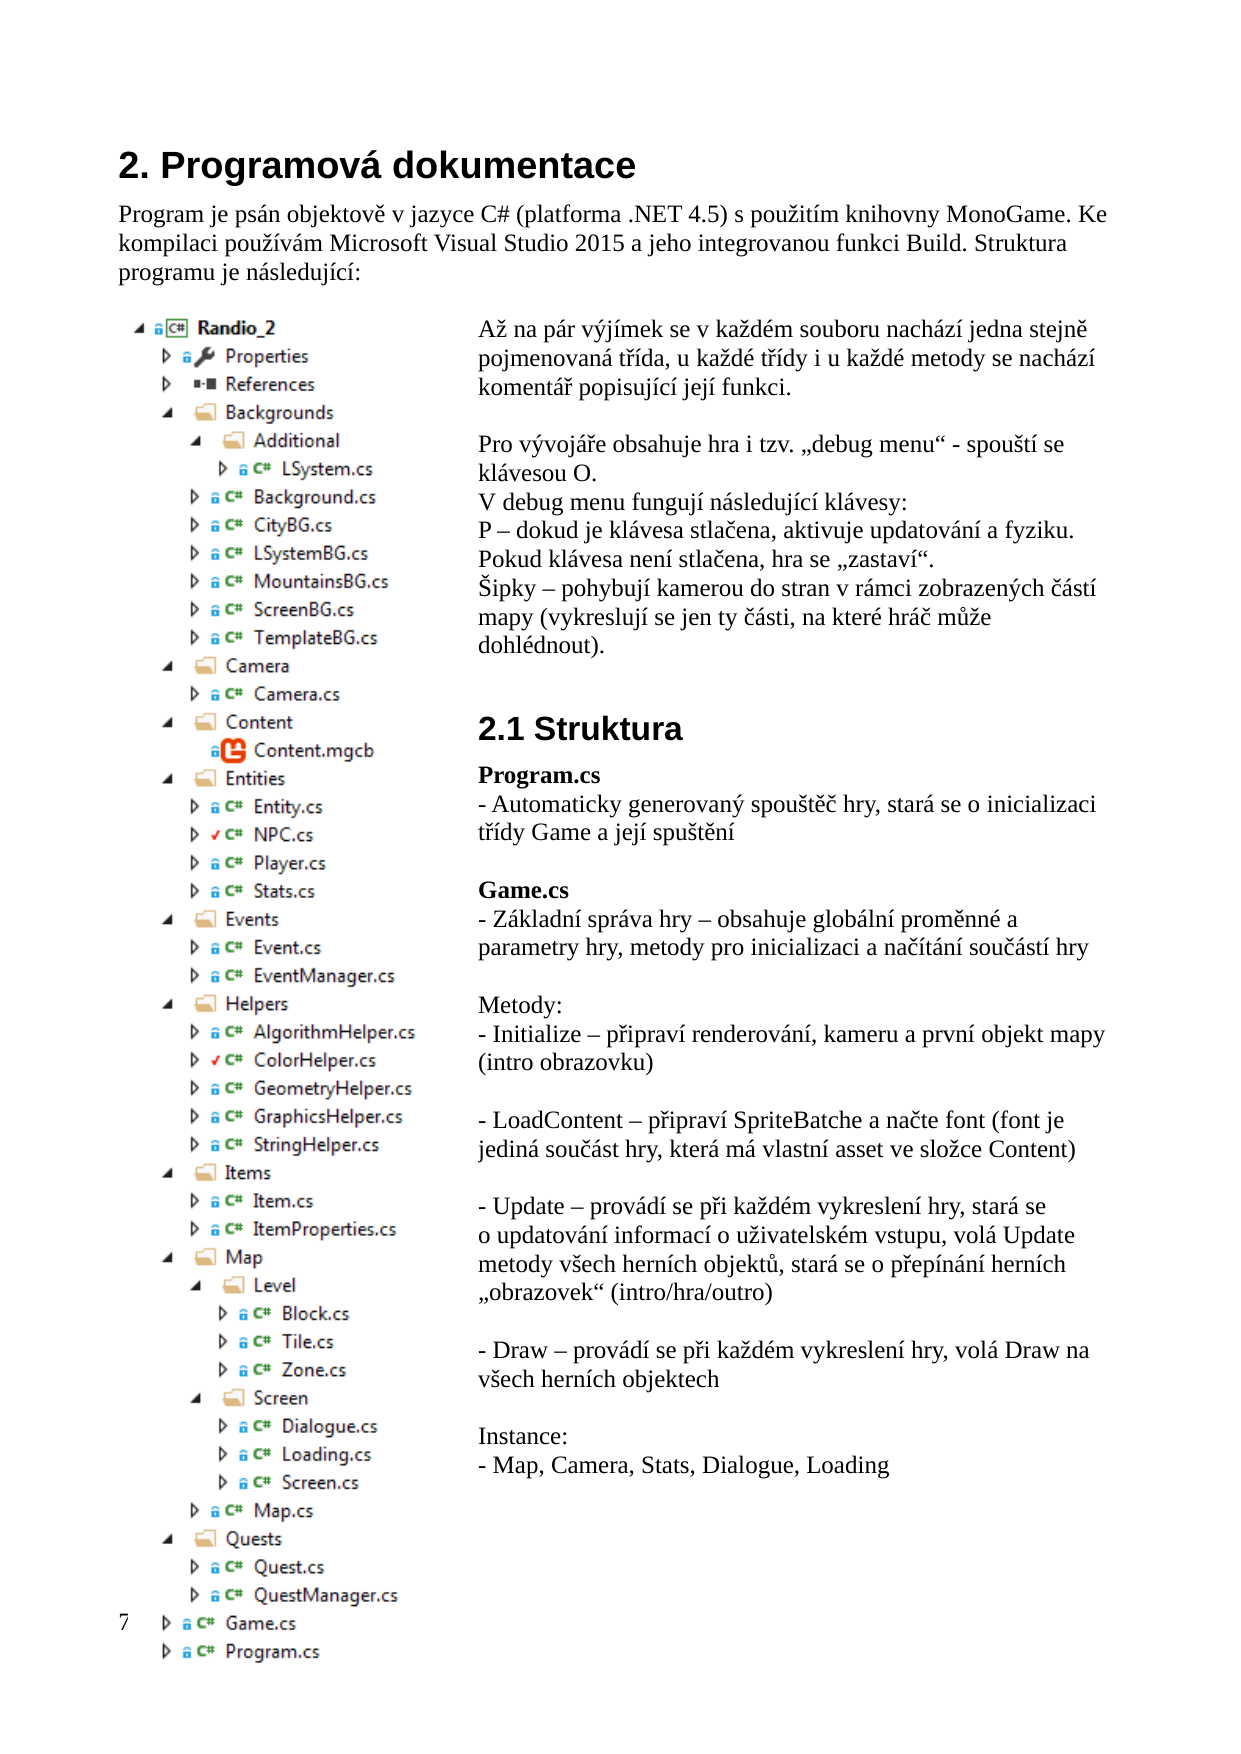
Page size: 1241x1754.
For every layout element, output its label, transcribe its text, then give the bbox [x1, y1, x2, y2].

subtitle 2. Programová dokumentace [118, 143, 1122, 187]
text Program.cs [478, 760, 1122, 789]
text - Základní správa hry – obsahuje globální proměnné a parametry hry, metody pro inicializaci a načítání součástí hry [478, 904, 1122, 961]
text - Initialize – připraví renderování, kameru a první objekt mapy (intro obrazovku) [478, 1019, 1122, 1076]
text - LoadContent – připraví SpriteBatche a načte font (font je jediná součást hry, která má vlastní asset ve složce Content) [478, 1105, 1122, 1162]
text Až na pár výjímek se v každém souboru nachází jedna stejně pojmenovaná třída, u každé třídy i u každé metody se nachází komentář popisující její funkci. [118, 314, 1122, 401]
text - Map, Camera, Stats, Dialogue, Loading [478, 1450, 1122, 1479]
text P – dokud je klávesa stlačena, aktivuje updatování a fyziku. Pokud klávesa není stlačena, hra se „zastaví“. [478, 516, 1122, 573]
text - Automaticky generovaný spouštěč hry, stará se o inicializaci třídy Game a její spuštění [478, 789, 1122, 846]
subtitle [118, 709, 127, 747]
text Pro vývojáře obsahuje hra i tzv. „debug menu“ - spouští se klávesou O. [478, 429, 1122, 487]
text Šipky – pohybují kamerou do stran v rámci zobrazených částí mapy (vykreslují se jen ty části, na které hráč může dohlédnout). [478, 573, 1122, 659]
text [118, 760, 127, 789]
text V debug menu fungují následující klávesy: [478, 487, 1122, 516]
text [118, 1421, 127, 1450]
text Program je psán objektově v jazyce C# (platforma .NET 4.5) s použitím knihovny MonoGame. Ke kompilaci používám Microsoft Visual Studio 2015 a jeho integrovanou funkci Build. Struktura programu je následující: [118, 199, 1122, 286]
text Game.cs [478, 875, 1122, 904]
text [118, 990, 127, 1019]
text Metody: [478, 990, 1122, 1019]
text - Draw – provádí se při každém vykreslení hry, volá Draw na všech herních objektech [478, 1335, 1122, 1392]
text Instance: [478, 1421, 1122, 1450]
text - Update – provádí se při každém vykreslení hry, stará se o updatování informací o uživatelském vstupu, volá Update metody všech herních objektů, stará se o přepínání herních „obrazovek“ (intro/hra/outro) [478, 1191, 1122, 1306]
text [118, 875, 127, 904]
subtitle 2.1 Struktura [478, 709, 1122, 747]
picture [127, 316, 478, 1677]
